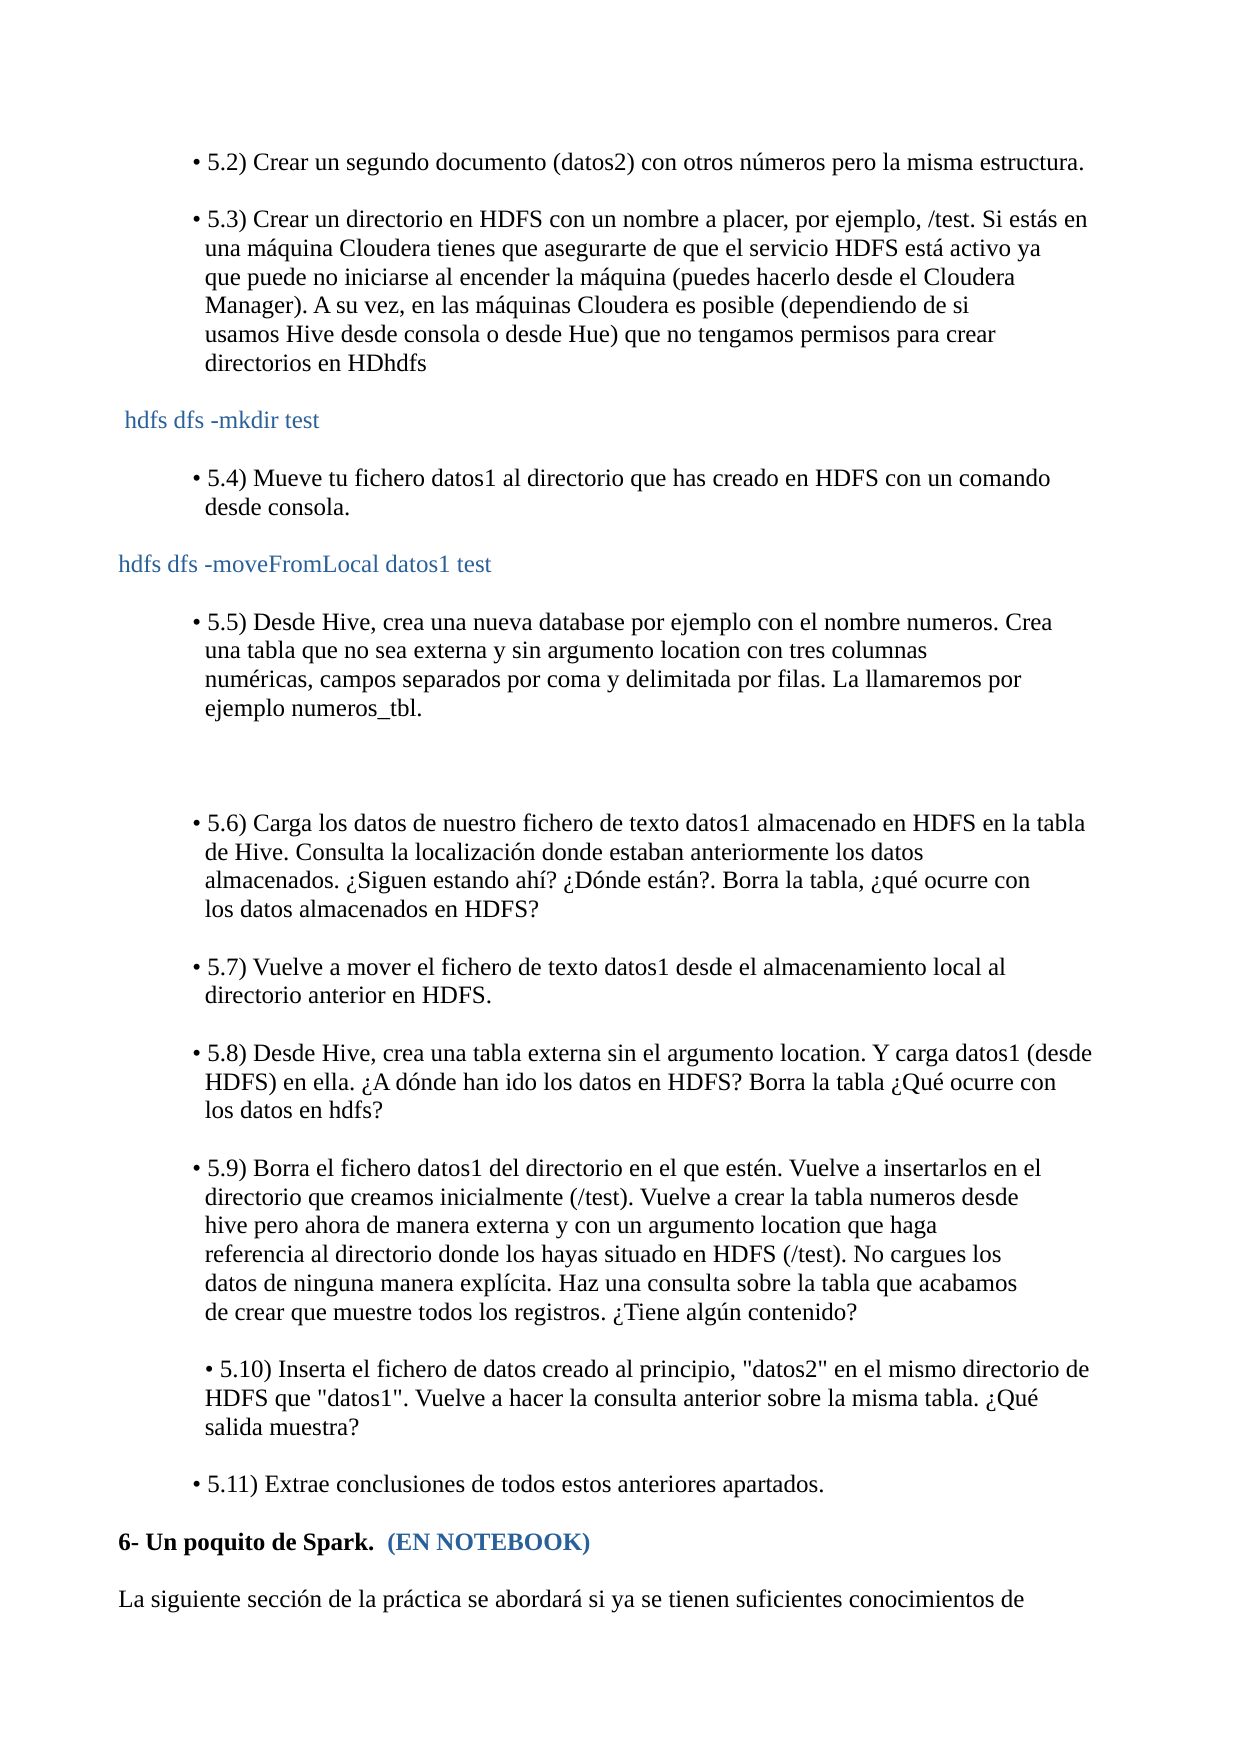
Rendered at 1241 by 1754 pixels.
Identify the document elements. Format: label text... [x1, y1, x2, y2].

text referencia al directorio donde los hayas situado en HDFS (/test). No cargues los [118, 1239, 1122, 1268]
text • 5.11) Extrae conclusiones de todos estos anteriores apartados. [118, 1469, 1122, 1498]
text usamos Hive desde consola o desde Hue) que no tengamos permisos para crear [118, 319, 1122, 348]
text una máquina Cloudera tienes que asegurarte de que el servicio HDFS está activo ya [118, 233, 1122, 262]
text • 5.7) Vuelve a mover el fichero de texto datos1 desde el almacenamiento local al [118, 952, 1122, 981]
text • 5.4) Mueve tu fichero datos1 al directorio que has creado en HDFS con un comando [118, 463, 1122, 492]
text los datos en hdfs? [118, 1096, 1122, 1124]
text Manager). A su vez, en las máquinas Cloudera es posible (dependiendo de si [118, 291, 1122, 319]
text HDFS que "datos1". Vuelve a hacer la consulta anterior sobre la misma tabla. ¿Qué [118, 1383, 1122, 1412]
text • 5.3) Crear un directorio en HDFS con un nombre a placer, por ejemplo, /test. Si estás en [118, 204, 1122, 233]
text • 5.5) Desde Hive, crea una nueva database por ejemplo con el nombre numeros. Crea [118, 607, 1122, 636]
text hive pero ahora de manera externa y con un argumento location que haga [118, 1211, 1122, 1239]
text de Hive. Consulta la localización donde estaban anteriormente los datos [118, 837, 1122, 866]
text directorio anterior en HDFS. [118, 981, 1122, 1009]
text • 5.6) Carga los datos de nuestro fichero de texto datos1 almacenado en HDFS en la tabla [118, 808, 1122, 837]
text La siguiente sección de la práctica se abordará si ya se tienen suficientes conocimientos de [118, 1584, 1122, 1613]
text hdfs dfs -moveFromLocal datos1 test [118, 549, 1122, 578]
text numéricas, campos separados por coma y delimitada por filas. La llamaremos por [118, 664, 1122, 693]
text desde consola. [118, 492, 1122, 521]
text hdfs dfs -mkdir test [118, 406, 1122, 434]
text una tabla que no sea externa y sin argumento location con tres columnas [118, 636, 1122, 664]
text 6- Un poquito de Spark. (EN NOTEBOOK) [118, 1527, 1122, 1556]
text directorios en HDhdfs [118, 348, 1122, 377]
text HDFS) en ella. ¿A dónde han ido los datos en HDFS? Borra la tabla ¿Qué ocurre con [118, 1067, 1122, 1096]
text que puede no iniciarse al encender la máquina (puedes hacerlo desde el Cloudera [118, 262, 1122, 291]
text los datos almacenados en HDFS? [118, 894, 1122, 923]
text almacenados. ¿Siguen estando ahí? ¿Dónde están?. Borra la tabla, ¿qué ocurre con [118, 866, 1122, 894]
text • 5.10) Inserta el fichero de datos creado al principio, "datos2" en el mismo directorio de [118, 1354, 1122, 1383]
text directorio que creamos inicialmente (/test). Vuelve a crear la tabla numeros desde [118, 1182, 1122, 1211]
text de crear que muestre todos los registros. ¿Tiene algún contenido? [118, 1297, 1122, 1326]
text • 5.9) Borra el fichero datos1 del directorio en el que estén. Vuelve a insertarlos en el [118, 1153, 1122, 1182]
text ejemplo numeros_tbl. [118, 693, 1122, 722]
text datos de ninguna manera explícita. Haz una consulta sobre la tabla que acabamos [118, 1268, 1122, 1297]
text • 5.8) Desde Hive, crea una tabla externa sin el argumento location. Y carga datos1 (desde [118, 1038, 1122, 1067]
text salida muestra? [118, 1412, 1122, 1441]
text • 5.2) Crear un segundo documento (datos2) con otros números pero la misma estructura. [118, 147, 1122, 176]
